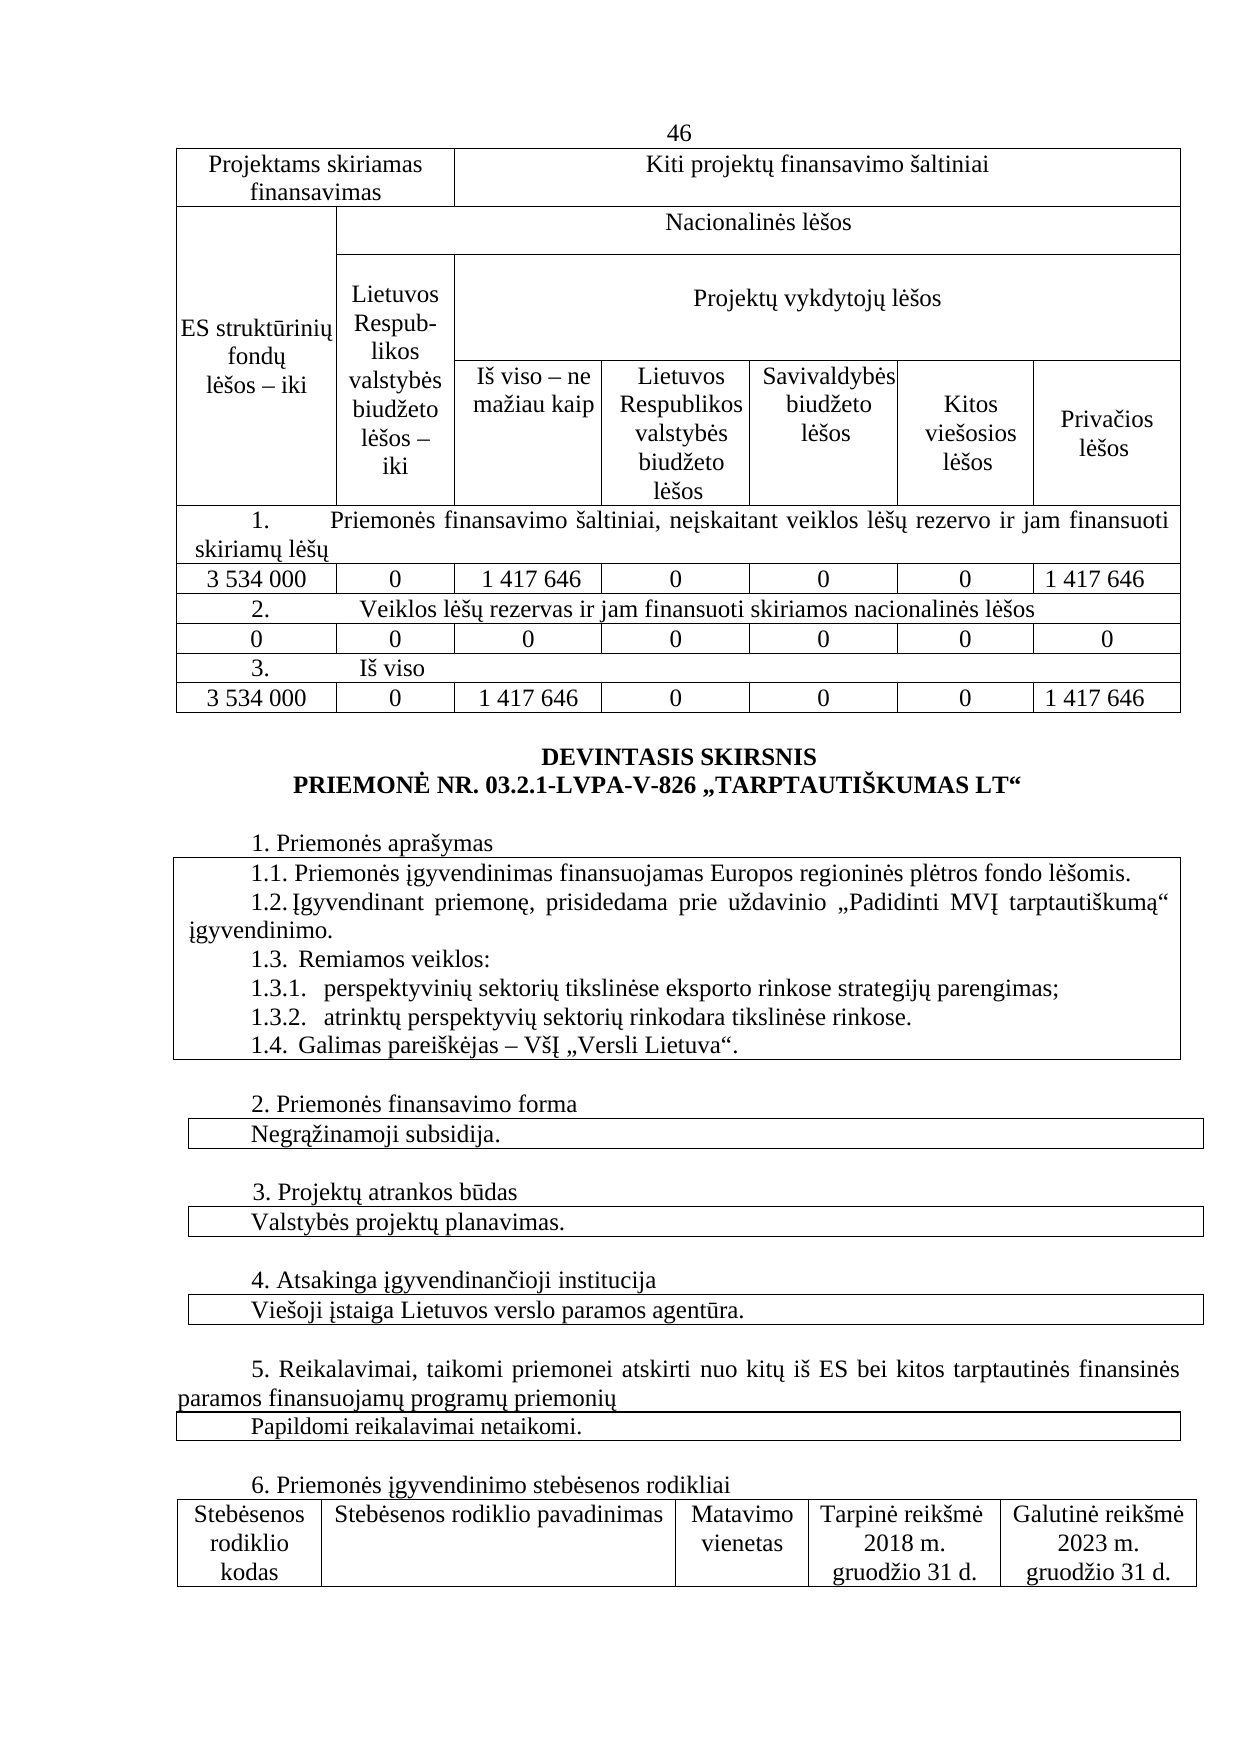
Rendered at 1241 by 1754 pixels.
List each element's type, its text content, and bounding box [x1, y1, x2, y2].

table_cell 3 534 000 [177, 683, 336, 712]
table_cell Savivaldybės biudžeto lėšos [750, 361, 897, 504]
text 6. Priemonės įgyvendinimo stebėsenos rodikliai [177, 1470, 1181, 1498]
text 5. Reikalavimai, taikomi priemonei atskirti nuo kitų iš ES bei kitos tarptautinės finansinės paramos finansuojamų programų priemonių [177, 1354, 1181, 1411]
table_header Matavimo vienetas [676, 1500, 808, 1586]
table_header Viešoji įstaiga Lietuvos verslo paramos agentūra. [189, 1295, 1203, 1324]
table_cell 0 [750, 624, 897, 652]
table_cell 1 417 646 [1034, 683, 1180, 712]
table_cell 2. Veiklos lėšų rezervas ir jam finansuoti skiriamos nacionalinės lėšos [177, 594, 1180, 623]
table_cell 0 [750, 564, 897, 593]
table_cell 1. Priemonės finansavimo šaltiniai, neįskaitant veiklos lėšų rezervo ir jam finansuoti skiriamų lėšų [177, 506, 1180, 563]
table_cell 1.2. Įgyvendinant priemonę, prisidedama prie uždavinio „Padidinti MVĮ tarptautiškumą“ įgyvendinimo. [174, 887, 1180, 944]
table_cell 0 [337, 624, 454, 652]
table_header Stebėsenos rodiklio pavadinimas [322, 1500, 675, 1586]
table_header Galutinė reikšmė 2023 m. gruodžio 31 d. [1001, 1500, 1196, 1586]
text 1. Priemonės aprašymas [244, 828, 1181, 857]
table_cell 0 [750, 683, 897, 712]
text 2. Priemonės finansavimo forma [251, 1089, 1181, 1118]
table_cell 1.4. Galimas pareiškėjas – VšĮ „Versli Lietuva“. [174, 1030, 1180, 1059]
table_header 1.1. Priemonės įgyvendinimas finansuojamas Europos regioninės plėtros fondo lėšomis. [174, 858, 1180, 887]
table_cell 0 [898, 564, 1033, 593]
table_cell 0 [337, 564, 454, 593]
table_cell 1.3. Remiamos veiklos: 1.3.1. perspektyvinių sektorių tikslinėse eksporto rinkose strategijų parengimas; 1.3.2. atrinktų perspektyvių sektorių rinkodara tikslinėse rinkose. [174, 944, 1180, 1030]
table_cell Projektų vykdytojų lėšos [455, 255, 1180, 360]
table_cell Lietuvos Respublikos valstybės biudžeto lėšos [602, 361, 749, 504]
table_cell Lietuvos Respub-likos valstybės biudžeto lėšos – iki [337, 255, 454, 504]
table_cell 1 417 646 [1034, 564, 1180, 593]
table_cell Kitos viešosios lėšos [898, 361, 1033, 504]
table_cell 0 [602, 683, 749, 712]
table_cell 0 [177, 624, 336, 652]
table_header Tarpinė reikšmė 2018 m. gruodžio 31 d. [809, 1500, 1000, 1586]
table_cell 3. Iš viso [177, 654, 1180, 682]
text DEVINTASIS SKIRSNIS [177, 742, 1181, 771]
table_cell 0 [602, 624, 749, 652]
text 3. Projektų atrankos būdas [252, 1177, 1181, 1206]
table_cell 0 [455, 624, 601, 652]
table_header Projektams skiriamas finansavimas [177, 149, 454, 206]
text PRIEMONĖ NR. 03.2.1-LVPA-V-826 „TARPTAUTIŠKUMAS LT“ [177, 771, 1137, 799]
table_cell ES struktūrinių fondų lėšos – iki [177, 207, 336, 504]
table_header Papildomi reikalavimai netaikomi. [177, 1413, 1180, 1440]
table_header Stebėsenos rodiklio kodas [178, 1500, 321, 1586]
table_cell Iš viso – ne mažiau kaip [455, 361, 601, 504]
table_header Kiti projektų finansavimo šaltiniai [455, 149, 1180, 206]
table_header Negrąžinamoji subsidija. [189, 1119, 1203, 1147]
table_cell 0 [1034, 624, 1180, 652]
table_cell Privačios lėšos [1034, 361, 1180, 504]
table_cell 0 [337, 683, 454, 712]
table_cell 3 534 000 [177, 564, 336, 593]
table_cell Nacionalinės lėšos [337, 207, 1180, 253]
table_cell 1 417 646 [455, 564, 601, 593]
text 4. Atsakinga įgyvendinančioji institucija [177, 1266, 1181, 1294]
table_cell 1 417 646 [455, 683, 601, 712]
table_cell 0 [898, 624, 1033, 652]
table_cell 0 [602, 564, 749, 593]
table_header Valstybės projektų planavimas. [189, 1207, 1203, 1236]
table_cell 0 [898, 683, 1033, 712]
